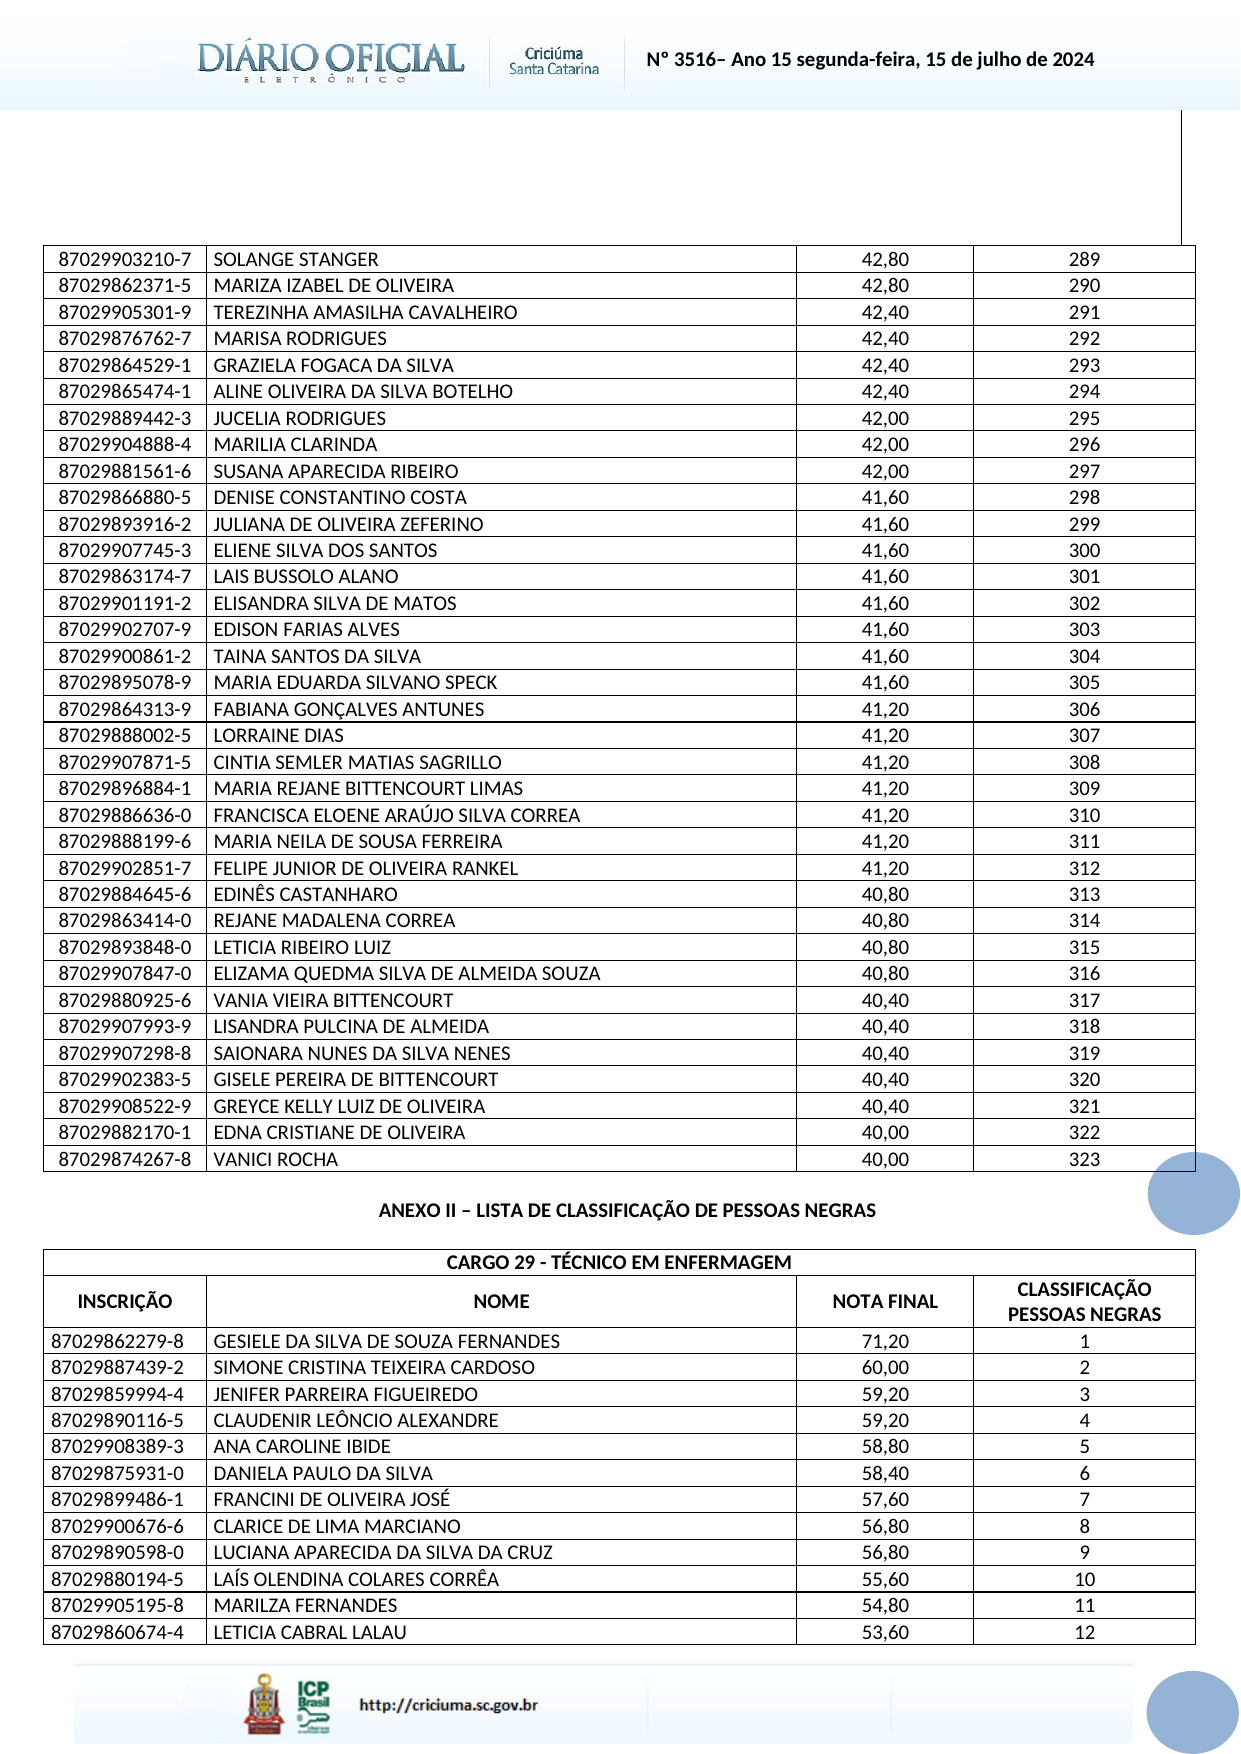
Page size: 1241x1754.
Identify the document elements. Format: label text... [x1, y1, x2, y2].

table_cell 297 [974, 458, 1195, 483]
table_cell INSCRIÇÃO [44, 1276, 206, 1327]
table_cell 316 [974, 961, 1195, 986]
table_cell 87029863174-7 [44, 564, 206, 589]
table_cell 87029863414-0 [44, 908, 206, 933]
table_cell 87029887439-2 [44, 1354, 206, 1380]
table_cell 87029899486-1 [44, 1487, 206, 1512]
table_cell 87029890116-5 [44, 1407, 206, 1433]
table_cell 313 [974, 881, 1195, 907]
table_cell 87029893848-0 [44, 934, 206, 959]
table_cell 315 [974, 934, 1195, 959]
table_cell 41,20 [797, 775, 973, 801]
table_cell 9 [974, 1540, 1195, 1565]
table_cell 87029890598-0 [44, 1540, 206, 1565]
table_cell 59,20 [797, 1381, 973, 1406]
table_cell 87029895078-9 [44, 670, 206, 695]
table_cell 3 [974, 1381, 1195, 1406]
table_cell 87029865474-1 [44, 379, 206, 404]
table_cell 87029902383-5 [44, 1066, 206, 1092]
table_cell VANICI ROCHA [207, 1146, 796, 1171]
table_cell REJANE MADALENA CORREA [207, 908, 796, 933]
table_cell 58,40 [797, 1460, 973, 1486]
table_cell 320 [974, 1066, 1195, 1092]
table_cell 294 [974, 379, 1195, 404]
table_cell 87029905301-9 [44, 299, 206, 324]
table_cell 87029907871-5 [44, 749, 206, 774]
table_cell 42,40 [797, 352, 973, 377]
table_cell 40,80 [797, 881, 973, 907]
table_cell 312 [974, 855, 1195, 880]
table_cell 42,40 [797, 326, 973, 351]
table_cell 87029893916-2 [44, 511, 206, 536]
table_cell 87029902851-7 [44, 855, 206, 880]
table_cell 308 [974, 749, 1195, 774]
table_cell 87029907993-9 [44, 1014, 206, 1039]
table_cell 87029888199-6 [44, 828, 206, 854]
table_cell 41,60 [797, 617, 973, 642]
table_cell 42,40 [797, 299, 973, 324]
table_cell 314 [974, 908, 1195, 933]
table_cell 298 [974, 484, 1195, 510]
table_cell LAIS BUSSOLO ALANO [207, 564, 796, 589]
table_cell JUCELIA RODRIGUES [207, 405, 796, 430]
table_cell ELIENE SILVA DOS SANTOS [207, 537, 796, 563]
table_cell 40,00 [797, 1119, 973, 1145]
table_cell DENISE CONSTANTINO COSTA [207, 484, 796, 510]
table_cell 291 [974, 299, 1195, 324]
table_cell 310 [974, 802, 1195, 827]
table_cell 6 [974, 1460, 1195, 1486]
table_cell 295 [974, 405, 1195, 430]
table_cell 60,00 [797, 1354, 973, 1380]
table_cell MARIA REJANE BITTENCOURT LIMAS [207, 775, 796, 801]
table_cell 41,20 [797, 855, 973, 880]
table_cell DANIELA PAULO DA SILVA [207, 1460, 796, 1486]
table_cell ELISANDRA SILVA DE MATOS [207, 590, 796, 616]
table_cell LUCIANA APARECIDA DA SILVA DA CRUZ [207, 1540, 796, 1565]
table_cell 42,80 [797, 246, 973, 272]
table_cell JENIFER PARREIRA FIGUEIREDO [207, 1381, 796, 1406]
table_cell 71,20 [797, 1328, 973, 1353]
table_cell MARIA EDUARDA SILVANO SPECK [207, 670, 796, 695]
table_cell 58,80 [797, 1434, 973, 1459]
table_cell 87029876762-7 [44, 326, 206, 351]
table_cell 1 [974, 1328, 1195, 1353]
table_cell 42,80 [797, 273, 973, 298]
table_cell GISELE PEREIRA DE BITTENCOURT [207, 1066, 796, 1092]
table_cell 42,00 [797, 431, 973, 457]
table_cell 7 [974, 1487, 1195, 1512]
table_cell SUSANA APARECIDA RIBEIRO [207, 458, 796, 483]
table_cell 87029889442-3 [44, 405, 206, 430]
table_cell GRAZIELA FOGACA DA SILVA [207, 352, 796, 377]
table_cell EDNA CRISTIANE DE OLIVEIRA [207, 1119, 796, 1145]
table_cell 56,80 [797, 1540, 973, 1565]
table_cell 41,60 [797, 484, 973, 510]
table_cell 8 [974, 1513, 1195, 1538]
table_cell 87029896884-1 [44, 775, 206, 801]
table_cell EDINÊS CASTANHARO [207, 881, 796, 907]
table_cell VANIA VIEIRA BITTENCOURT [207, 987, 796, 1012]
table_cell ANA CAROLINE IBIDE [207, 1434, 796, 1459]
table_cell CINTIA SEMLER MATIAS SAGRILLO [207, 749, 796, 774]
table_cell 40,40 [797, 987, 973, 1012]
table_cell LETICIA CABRAL LALAU [207, 1619, 796, 1644]
table_cell GREYCE KELLY LUIZ DE OLIVEIRA [207, 1093, 796, 1118]
table_cell 87029882170-1 [44, 1119, 206, 1145]
table_cell 87029866880-5 [44, 484, 206, 510]
table_cell 87029901191-2 [44, 590, 206, 616]
table_cell MARISA RODRIGUES [207, 326, 796, 351]
table_cell 87029874267-8 [44, 1146, 206, 1171]
table_cell 40,40 [797, 1066, 973, 1092]
table_cell 300 [974, 537, 1195, 563]
table_cell 87029884645-6 [44, 881, 206, 907]
table_cell 304 [974, 643, 1195, 668]
table_cell CLASSIFICAÇÃO PESSOAS NEGRAS [974, 1276, 1195, 1327]
table_cell 41,60 [797, 643, 973, 668]
table_cell NOME [207, 1276, 796, 1327]
table_cell SOLANGE STANGER [207, 246, 796, 272]
table_cell 87029886636-0 [44, 802, 206, 827]
table_cell 87029860674-4 [44, 1619, 206, 1644]
table_cell 309 [974, 775, 1195, 801]
table_cell 87029903210-7 [44, 246, 206, 272]
table_cell 55,60 [797, 1566, 973, 1591]
table_header CARGO 29 - TÉCNICO EM ENFERMAGEM [44, 1250, 1195, 1275]
table_cell 5 [974, 1434, 1195, 1459]
table_cell 40,80 [797, 961, 973, 986]
table_cell 87029907745-3 [44, 537, 206, 563]
table_cell 59,20 [797, 1407, 973, 1433]
table_cell GESIELE DA SILVA DE SOUZA FERNANDES [207, 1328, 796, 1353]
table_cell 41,60 [797, 564, 973, 589]
table_cell 290 [974, 273, 1195, 298]
table_cell 4 [974, 1407, 1195, 1433]
table_cell 40,00 [797, 1146, 973, 1171]
table_cell NOTA FINAL [797, 1276, 973, 1327]
table_cell 321 [974, 1093, 1195, 1118]
table_cell 2 [974, 1354, 1195, 1380]
table_cell 87029907298-8 [44, 1040, 206, 1065]
table_cell SIMONE CRISTINA TEIXEIRA CARDOSO [207, 1354, 796, 1380]
table_cell FELIPE JUNIOR DE OLIVEIRA RANKEL [207, 855, 796, 880]
table_cell 42,00 [797, 458, 973, 483]
table_cell 41,20 [797, 828, 973, 854]
table_cell MARILZA FERNANDES [207, 1593, 796, 1618]
table_cell SAIONARA NUNES DA SILVA NENES [207, 1040, 796, 1065]
table_cell 318 [974, 1014, 1195, 1039]
table_cell 40,40 [797, 1014, 973, 1039]
table_cell 40,40 [797, 1040, 973, 1065]
table_cell 289 [974, 246, 1195, 272]
table_cell 12 [974, 1619, 1195, 1644]
table_cell 41,20 [797, 802, 973, 827]
table_cell 53,60 [797, 1619, 973, 1644]
table_cell 302 [974, 590, 1195, 616]
table_cell CLAUDENIR LEÔNCIO ALEXANDRE [207, 1407, 796, 1433]
table_cell 87029907847-0 [44, 961, 206, 986]
table_cell ALINE OLIVEIRA DA SILVA BOTELHO [207, 379, 796, 404]
table_cell 322 [974, 1119, 1195, 1145]
table_cell 87029881561-6 [44, 458, 206, 483]
table_cell 87029904888-4 [44, 431, 206, 457]
table_cell 10 [974, 1566, 1195, 1591]
table_cell 41,60 [797, 590, 973, 616]
table_cell 87029862279-8 [44, 1328, 206, 1353]
table_cell 11 [974, 1593, 1195, 1618]
table_cell FRANCINI DE OLIVEIRA JOSÉ [207, 1487, 796, 1512]
table_cell 41,60 [797, 537, 973, 563]
table_cell 299 [974, 511, 1195, 536]
table_cell FABIANA GONÇALVES ANTUNES [207, 696, 796, 721]
table_cell LAÍS OLENDINA COLARES CORRÊA [207, 1566, 796, 1591]
table_cell 87029888002-5 [44, 723, 206, 748]
table_cell TAINA SANTOS DA SILVA [207, 643, 796, 668]
table_cell 303 [974, 617, 1195, 642]
table_cell TEREZINHA AMASILHA CAVALHEIRO [207, 299, 796, 324]
table_cell 323 [974, 1146, 1195, 1171]
table_cell 319 [974, 1040, 1195, 1065]
table_cell JULIANA DE OLIVEIRA ZEFERINO [207, 511, 796, 536]
table_cell 307 [974, 723, 1195, 748]
text ANEXO II – LISTA DE CLASSIFICAÇÃO DE PESSOAS NEGRAS [74, 1198, 1160, 1223]
table_cell 292 [974, 326, 1195, 351]
table_cell 87029908389-3 [44, 1434, 206, 1459]
table_cell ELIZAMA QUEDMA SILVA DE ALMEIDA SOUZA [207, 961, 796, 986]
table_cell 301 [974, 564, 1195, 589]
table_cell 42,00 [797, 405, 973, 430]
table_cell EDISON FARIAS ALVES [207, 617, 796, 642]
table_cell 40,80 [797, 934, 973, 959]
table_cell 296 [974, 431, 1195, 457]
table_cell 57,60 [797, 1487, 973, 1512]
table_cell 41,20 [797, 749, 973, 774]
table_cell 41,60 [797, 511, 973, 536]
table_cell 54,80 [797, 1593, 973, 1618]
table_cell 40,40 [797, 1093, 973, 1118]
table_cell 305 [974, 670, 1195, 695]
table_cell 87029864313-9 [44, 696, 206, 721]
table_cell 87029902707-9 [44, 617, 206, 642]
table_cell 40,80 [797, 908, 973, 933]
table_cell CLARICE DE LIMA MARCIANO [207, 1513, 796, 1538]
table_cell MARILIA CLARINDA [207, 431, 796, 457]
table_cell 56,80 [797, 1513, 973, 1538]
table_cell LETICIA RIBEIRO LUIZ [207, 934, 796, 959]
table_cell 87029864529-1 [44, 352, 206, 377]
table_cell MARIA NEILA DE SOUSA FERREIRA [207, 828, 796, 854]
table_cell 311 [974, 828, 1195, 854]
table_cell 87029880194-5 [44, 1566, 206, 1591]
table_cell 87029905195-8 [44, 1593, 206, 1618]
table_cell 317 [974, 987, 1195, 1012]
table_cell 306 [974, 696, 1195, 721]
table_cell LORRAINE DIAS [207, 723, 796, 748]
table_cell 87029862371-5 [44, 273, 206, 298]
table_cell 87029859994-4 [44, 1381, 206, 1406]
table_cell 87029908522-9 [44, 1093, 206, 1118]
table_cell 41,20 [797, 696, 973, 721]
table_cell 87029900676-6 [44, 1513, 206, 1538]
table_cell 87029880925-6 [44, 987, 206, 1012]
table_cell LISANDRA PULCINA DE ALMEIDA [207, 1014, 796, 1039]
table_cell 87029875931-0 [44, 1460, 206, 1486]
table_cell 41,20 [797, 723, 973, 748]
table_cell 87029900861-2 [44, 643, 206, 668]
table_cell 293 [974, 352, 1195, 377]
table_cell FRANCISCA ELOENE ARAÚJO SILVA CORREA [207, 802, 796, 827]
table_cell 41,60 [797, 670, 973, 695]
table_cell MARIZA IZABEL DE OLIVEIRA [207, 273, 796, 298]
table_cell 42,40 [797, 379, 973, 404]
